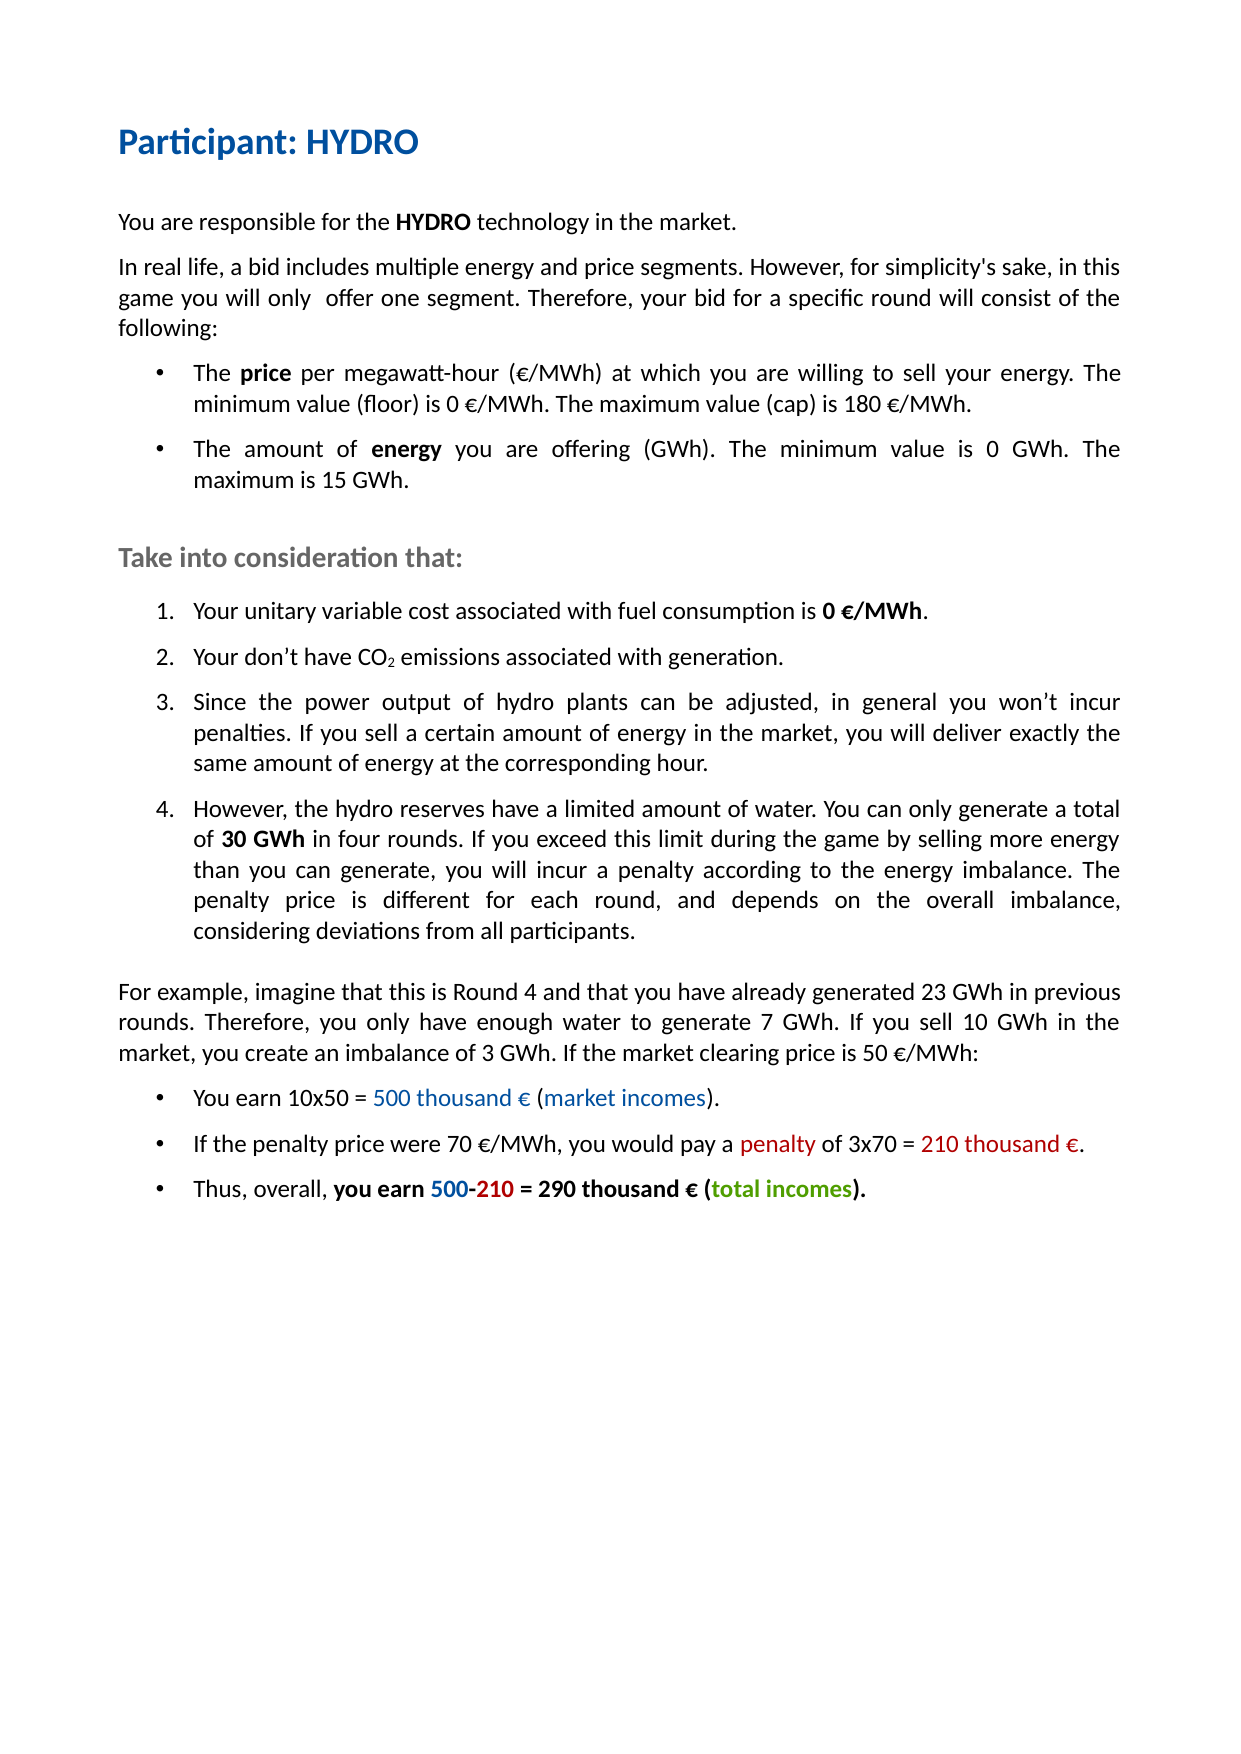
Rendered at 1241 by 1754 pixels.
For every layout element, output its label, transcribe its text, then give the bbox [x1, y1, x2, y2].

list You earn 10x50 = 500 thousand € (market incomes). [156, 1082, 1122, 1113]
list However, the hydro reserves have a limited amount of water. You can only generate a total of 30 GWh in four rounds. If you exceed this limit during the game by selling more energy than you can generate, you will incur a penalty according to the energy imbalance. The penalty price is different for each round, and depends on the overall imbalance, considering deviations from all participants. [156, 793, 1122, 946]
text For example, imagine that this is Round 4 and that you have already generated 23 GWh in previous rounds. Therefore, you only have enough water to generate 7 GWh. If you sell 10 GWh in the market, you create an imbalance of 3 GWh. If the market clearing price is 50 €/MWh: [118, 976, 1122, 1067]
list If the penalty price were 70 €/MWh, you would pay a penalty of 3x70 = 210 thousand €. [156, 1128, 1122, 1158]
subtitle Take into consideration that: [118, 539, 1122, 574]
list Since the power output of hydro plants can be adjusted, in general you won’t incur penalties. If you sell a certain amount of energy in the market, you will deliver exactly the same amount of energy at the corresponding hour. [156, 687, 1122, 778]
list Your don’t have CO2 emissions associated with generation. [156, 641, 1122, 672]
list Thus, overall, you earn 500-210 = 290 thousand € (total incomes). [156, 1173, 1122, 1204]
list The price per megawatt-hour (€/MWh) at which you are willing to sell your energy. The minimum value (floor) is 0 €/MWh. The maximum value (cap) is 180 €/MWh. [156, 358, 1122, 419]
text You are responsible for the HYDRO technology in the market. [118, 206, 1122, 236]
text In real life, a bid includes multiple energy and price segments. However, for simplicity's sake, in this game you will only offer one segment. Therefore, your bid for a specific round will consist of the following: [118, 251, 1122, 343]
subtitle Participant: HYDRO [118, 118, 1122, 164]
list Your unitary variable cost associated with fuel consumption is 0 €/MWh. [156, 596, 1122, 626]
list The amount of energy you are offering (GWh). The minimum value is 0 GWh. The maximum is 15 GWh. [156, 433, 1122, 494]
